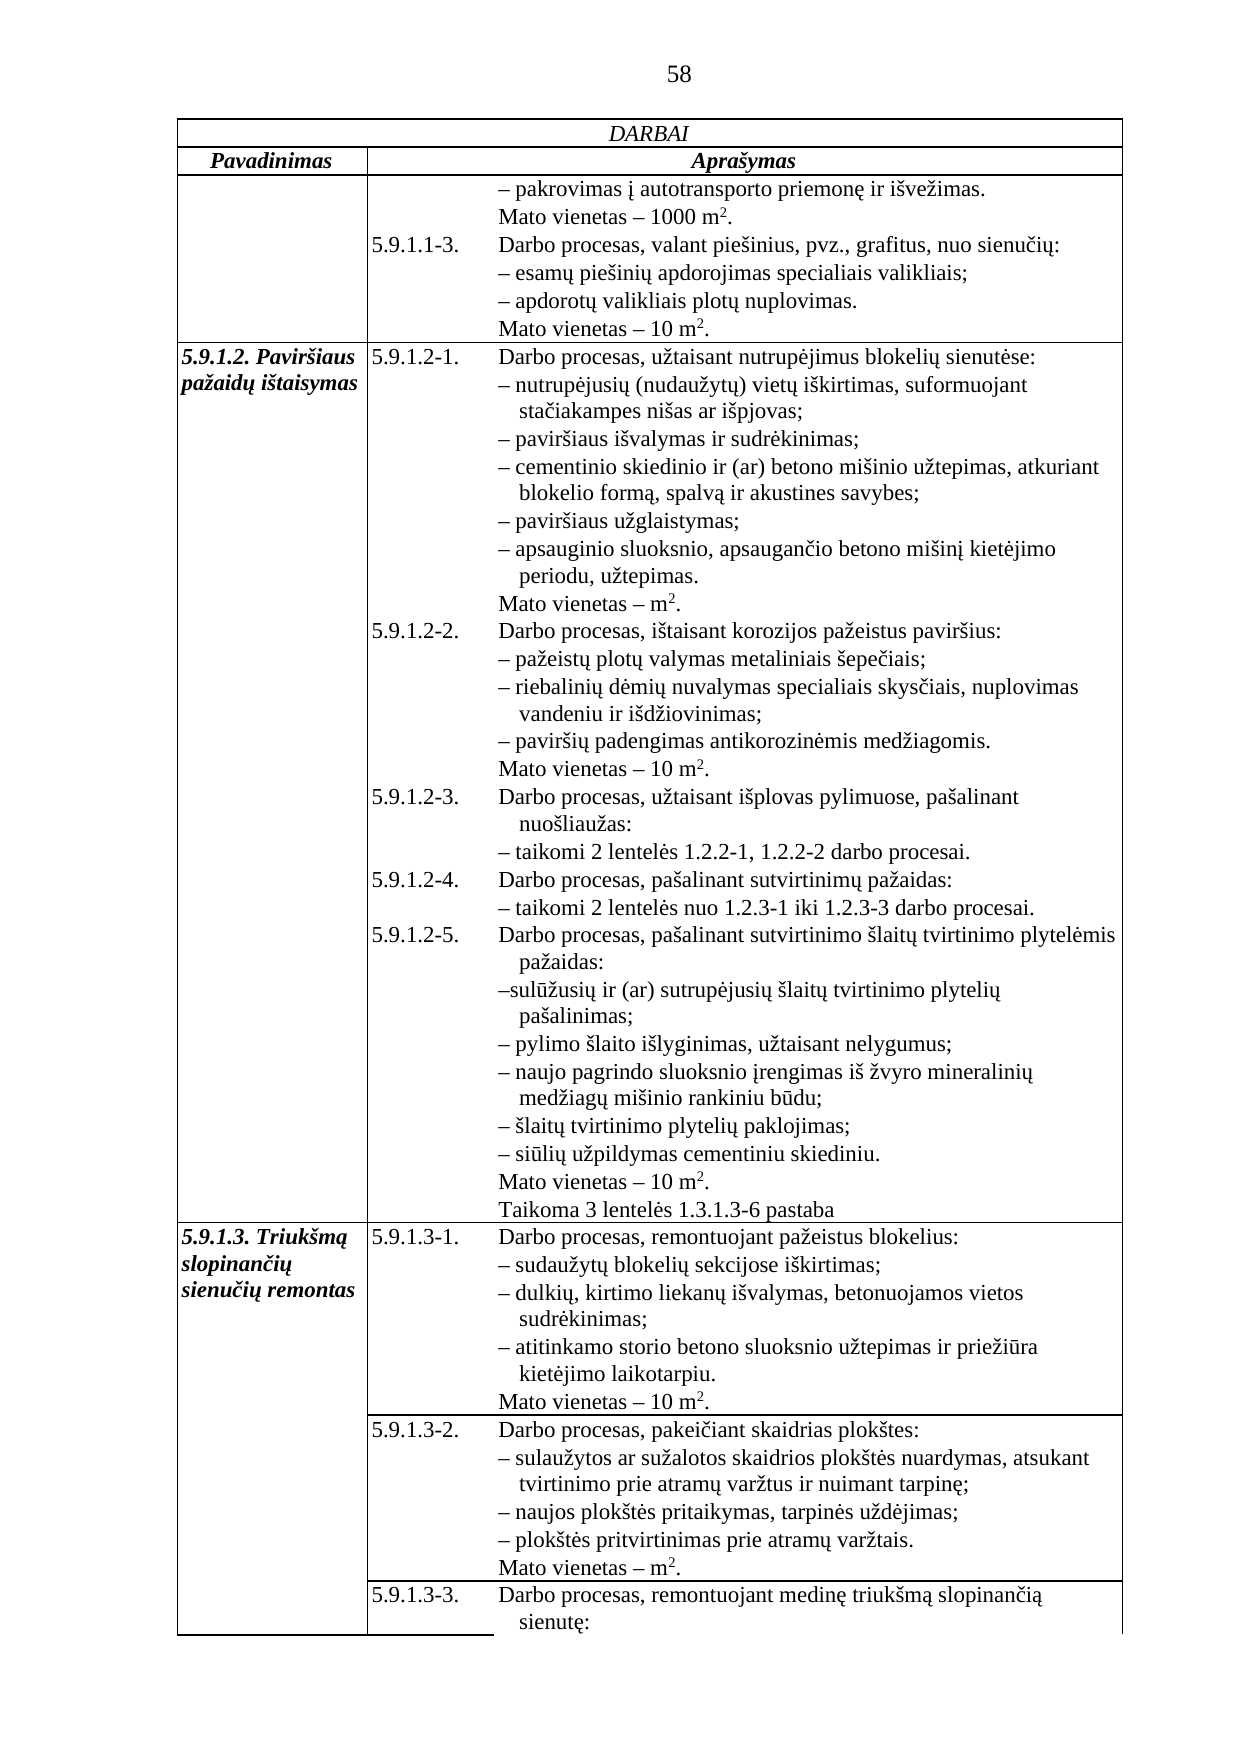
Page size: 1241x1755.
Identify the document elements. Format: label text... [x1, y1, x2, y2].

table_cell 5.9.1.2. Paviršiaus pažaidų ištaisymas [178, 343, 367, 1222]
table_cell –sulūžusių ir (ar) sutrupėjusių šlaitų tvirtinimo plytelių pašalinimas; [494, 974, 1122, 1028]
table_cell [178, 176, 367, 341]
table_cell 5.9.1.3-2. [368, 1416, 494, 1580]
table_cell – paviršiaus užglaistymas; [494, 506, 1122, 534]
table_cell – pakrovimas į autotransporto priemonę ir išvežimas. [494, 176, 1122, 202]
table_cell Darbo procesas, užtaisant išplovas pylimuose, pašalinant nuošliaužas: [494, 782, 1122, 836]
table_cell Mato vienetas – 10 m2. [494, 314, 1122, 341]
table_cell – plokštės pritvirtinimas prie atramų varžtais. [494, 1524, 1122, 1552]
table_cell Mato vienetas – 10 m2. [494, 754, 1122, 782]
table_cell – naujos plokštės pritaikymas, tarpinės uždėjimas; [494, 1496, 1122, 1524]
table_cell – pylimo šlaito išlyginimas, užtaisant nelygumus; [494, 1029, 1122, 1056]
table_cell Mato vienetas – m2. [494, 1552, 1122, 1580]
table_cell 5.9.1.2-2. [368, 616, 494, 782]
table_cell Darbo procesas, ištaisant korozijos pažeistus paviršius: [494, 616, 1122, 644]
table_cell – taikomi 2 lentelės 1.2.2-1, 1.2.2-2 darbo procesai. [494, 836, 1122, 864]
table_cell 5.9.1.3-1. [368, 1223, 494, 1414]
table_cell Pavadinimas [178, 148, 367, 174]
table_cell [368, 176, 494, 230]
table_cell Aprašymas [368, 148, 1122, 174]
table_cell Darbo procesas, užtaisant nutrupėjimus blokelių sienutėse: [494, 343, 1122, 369]
table_cell – nutrupėjusių (nudaužytų) vietų iškirtimas, suformuojant stačiakampes nišas ar išpjovas; [494, 369, 1122, 424]
table_cell – riebalinių dėmių nuvalymas specialiais skysčiais, nuplovimas vandeniu ir išdžiovinimas; [494, 672, 1122, 726]
table_cell – apdorotų valikliais plotų nuplovimas. [494, 286, 1122, 313]
table_cell – taikomi 2 lentelės nuo 1.2.3-1 iki 1.2.3-3 darbo procesai. [494, 892, 1122, 920]
table_cell – atitinkamo storio betono sluoksnio užtepimas ir priežiūra kietėjimo laikotarpiu. [494, 1332, 1122, 1386]
table_cell 5.9.1.3-3. [368, 1582, 494, 1634]
table_cell 5.9.1.1-3. [368, 230, 494, 341]
table_cell – cementinio skiedinio ir (ar) betono mišinio užtepimas, atkuriant blokelio formą, spalvą ir akustines savybes; [494, 452, 1122, 506]
table_cell 5.9.1.2-4. [368, 864, 494, 920]
table_cell – dulkių, kirtimo liekanų išvalymas, betonuojamos vietos sudrėkinimas; [494, 1278, 1122, 1332]
table_cell – apsauginio sluoksnio, apsaugančio betono mišinį kietėjimo periodu, užtepimas. [494, 534, 1122, 588]
table_cell Mato vienetas – m2. [494, 588, 1122, 616]
table_cell Mato vienetas – 1000 m2. [494, 202, 1122, 230]
table_cell – šlaitų tvirtinimo plytelių paklojimas; [494, 1111, 1122, 1138]
table_cell – sudaužytų blokelių sekcijose iškirtimas; [494, 1250, 1122, 1278]
table_cell Mato vienetas – 10 m2. [494, 1166, 1122, 1194]
table_cell – naujo pagrindo sluoksnio įrengimas iš žvyro mineralinių medžiagų mišinio rankiniu būdu; [494, 1056, 1122, 1111]
table_cell – esamų piešinių apdorojimas specialiais valikliais; [494, 258, 1122, 286]
table_cell Darbo procesas, remontuojant medinę triukšmą slopinančią sienutę: [494, 1582, 1122, 1634]
table_cell 5.9.1.2-3. [368, 782, 494, 864]
table_cell 5.9.1.2-1. [368, 343, 494, 616]
table_cell – sulaužytos ar sužalotos skaidrios plokštės nuardymas, atsukant tvirtinimo prie atramų varžtus ir nuimant tarpinę; [494, 1442, 1122, 1496]
table_cell Darbo procesas, valant piešinius, pvz., grafitus, nuo sienučių: [494, 230, 1122, 258]
table_cell 5.9.1.3. Triukšmą slopinančių sienučių remontas [178, 1223, 367, 1634]
table_cell – pažeistų plotų valymas metaliniais šepečiais; [494, 644, 1122, 672]
table_cell Darbo procesas, pašalinant sutvirtinimo šlaitų tvirtinimo plytelėmis pažaidas: [494, 920, 1122, 974]
table_cell – paviršiaus išvalymas ir sudrėkinimas; [494, 424, 1122, 452]
table_cell Mato vienetas – 10 m2. [494, 1386, 1122, 1414]
table_cell Taikoma 3 lentelės 1.3.1.3-6 pastaba [494, 1194, 1122, 1222]
table_cell 5.9.1.2-5. [368, 920, 494, 1222]
table_header DARBAI [178, 120, 1122, 146]
table_cell Darbo procesas, pakeičiant skaidrias plokštes: [494, 1416, 1122, 1442]
table_cell – siūlių užpildymas cementiniu skiediniu. [494, 1139, 1122, 1166]
table_cell – paviršių padengimas antikorozinėmis medžiagomis. [494, 726, 1122, 754]
table_cell Darbo procesas, remontuojant pažeistus blokelius: [494, 1223, 1122, 1250]
table_cell Darbo procesas, pašalinant sutvirtinimų pažaidas: [494, 864, 1122, 892]
